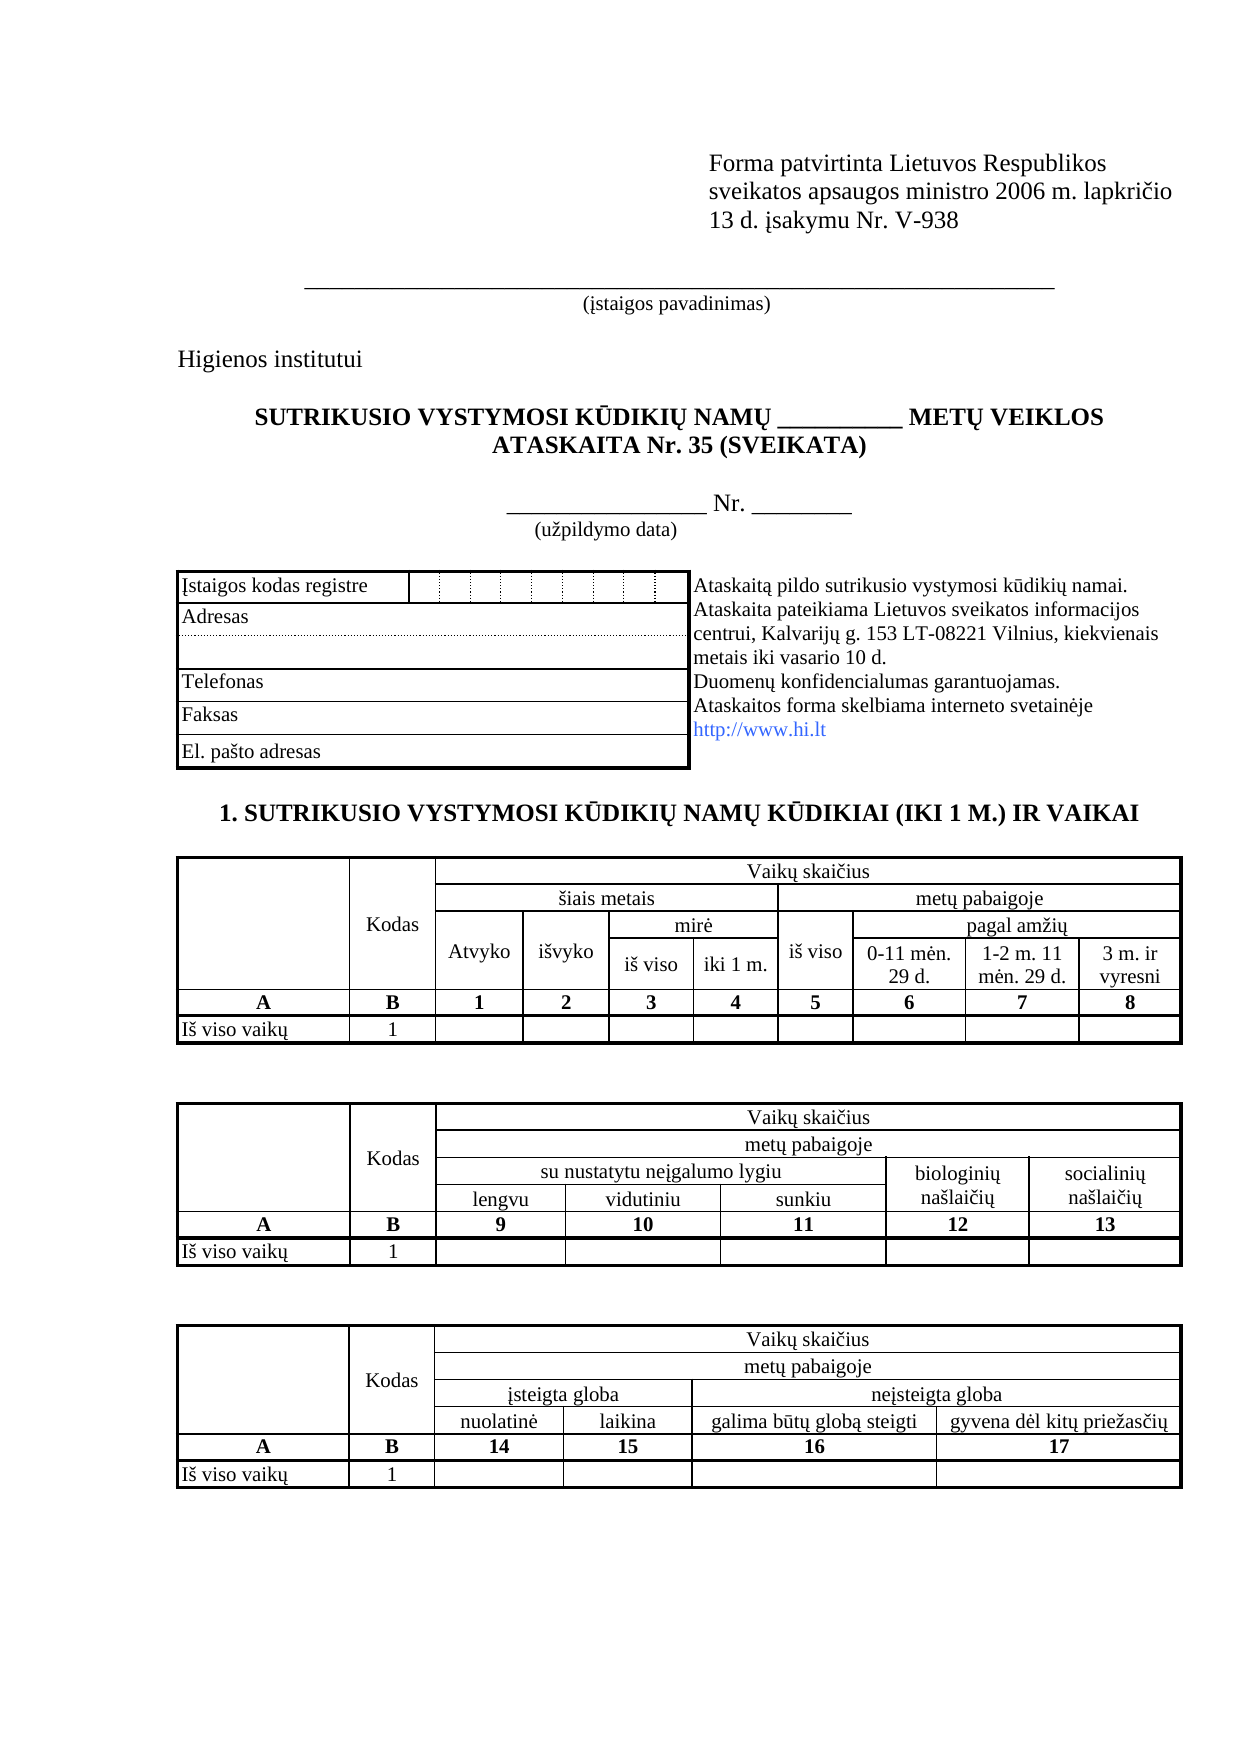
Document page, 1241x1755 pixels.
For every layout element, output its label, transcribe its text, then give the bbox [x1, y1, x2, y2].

table_cell [1080, 1017, 1179, 1041]
table_cell 13 [1030, 1212, 1179, 1236]
table_cell 4 [694, 990, 777, 1014]
table_cell 5 [779, 990, 852, 1014]
table_cell Atvyko [436, 912, 522, 988]
table_cell įsteigta globa [435, 1380, 691, 1406]
table_cell metų pabaigoje [437, 1131, 1179, 1156]
text Forma patvirtinta Lietuvos Respublikos sveikatos apsaugos ministro 2006 m. lapkričio 13 d. įsakymu Nr. V-938 [709, 148, 1181, 234]
table_header [500, 573, 531, 602]
table_cell B [351, 1212, 435, 1236]
table_cell mirė [610, 912, 777, 937]
table_cell iš viso [610, 939, 693, 988]
table_cell [694, 1017, 777, 1041]
table_cell Iš viso vaikų [179, 1240, 349, 1263]
table_cell Faksas [179, 702, 687, 733]
table_cell Iš viso vaikų [179, 1017, 349, 1041]
table_cell 7 [966, 990, 1078, 1014]
table_header [179, 1327, 348, 1433]
table_cell galima būtų globą steigti [693, 1407, 936, 1433]
table_cell 8 [1080, 990, 1179, 1014]
table_cell vidutiniu [566, 1185, 720, 1211]
table_cell laikina [564, 1407, 691, 1433]
table_cell [524, 1017, 608, 1041]
table_header [470, 573, 500, 602]
table_cell [564, 1462, 691, 1486]
table_header [624, 573, 655, 602]
table_header [179, 859, 349, 988]
table_header [655, 573, 687, 602]
table_cell gyvena dėl kitų priežasčių [937, 1407, 1179, 1433]
table_cell A [179, 1212, 349, 1236]
table_cell 0-11 mėn. 29 d. [854, 939, 965, 988]
table_cell A [179, 1435, 348, 1458]
table_cell B [350, 1435, 434, 1458]
table_cell Telefonas [179, 670, 687, 701]
table_header [562, 573, 593, 602]
table_cell Adresas [179, 604, 687, 635]
table_header [410, 573, 439, 602]
table_cell 2 [524, 990, 608, 1014]
text 1. SUTRIKUSIO VYSTYMOSI KŪDIKIŲ NAMŲ KŪDIKIAI (IKI 1 M.) IR VAIKAI [177, 798, 1181, 827]
text ________________ Nr. ________ [177, 488, 1181, 517]
table_cell 10 [566, 1212, 720, 1236]
table_cell metų pabaigoje [779, 885, 1179, 910]
table_cell [435, 1462, 563, 1486]
table_cell lengvu [437, 1185, 565, 1211]
table_cell [566, 1240, 720, 1263]
table_cell 11 [721, 1212, 885, 1236]
table_cell išvyko [524, 912, 608, 988]
table_cell B [350, 990, 435, 1014]
table_cell [179, 635, 687, 668]
table_cell 1 [350, 1017, 435, 1041]
table_cell [437, 1240, 565, 1263]
table_cell metų pabaigoje [435, 1353, 1179, 1378]
table_header [593, 573, 624, 602]
table_cell sunkiu [721, 1185, 885, 1211]
table_header [440, 573, 470, 602]
table_cell iki 1 m. [694, 939, 777, 988]
table_header [179, 1105, 349, 1211]
table_cell 9 [437, 1212, 565, 1236]
table_header Vaikų skaičius [435, 1327, 1179, 1351]
table_cell 1-2 m. 11 mėn. 29 d. [966, 939, 1078, 988]
table_cell 1 [350, 1462, 434, 1486]
text ____________________________________________________________ [177, 263, 1181, 291]
table_cell [1030, 1240, 1179, 1263]
table_cell pagal amžių [854, 912, 1179, 937]
table_header Kodas [351, 1105, 435, 1211]
table_header Vaikų skaičius [436, 859, 1179, 883]
table_cell 1 [436, 990, 522, 1014]
table_cell El. pašto adresas [179, 735, 687, 766]
table_cell [937, 1462, 1179, 1486]
table_cell neįsteigta globa [693, 1380, 1179, 1406]
table_cell Iš viso vaikų [179, 1462, 348, 1486]
table_cell [610, 1017, 693, 1041]
table_cell 15 [564, 1435, 691, 1458]
table_cell 3 [610, 990, 693, 1014]
table_cell [693, 1462, 936, 1486]
table_cell 6 [854, 990, 965, 1014]
table_header Vaikų skaičius [437, 1105, 1179, 1129]
table_header Kodas [350, 859, 435, 988]
table_cell 17 [937, 1435, 1179, 1458]
table_header Ataskaitą pildo sutrikusio vystymosi kūdikių namai. Ataskaita pateikiama Lietuvos sveikatos informacijos centrui, Kalvarijų g. 153 LT-08221 Vilnius, kiekvienais metais iki vasario 10 d. Duomenų konfidencialumas garantuojamas. Ataskaitos forma skelbiama interneto svetainėje http://www.hi.lt [691, 570, 1181, 766]
table_cell [854, 1017, 965, 1041]
table_header Įstaigos kodas registre [179, 573, 408, 602]
text SUTRIKUSIO VYSTYMOSI KŪDIKIŲ NAMŲ __________ METŲ VEIKLOS ATASKAITA Nr. 35 (SVEIKATA) [177, 402, 1181, 459]
text (įstaigos pavadinimas) [177, 291, 1181, 315]
table_cell biologinių našlaičių [887, 1158, 1028, 1211]
table_cell su nustatytu neįgalumo lygiu [437, 1158, 885, 1183]
table_cell [887, 1240, 1028, 1263]
table_cell 1 [351, 1240, 435, 1263]
table_cell 16 [693, 1435, 936, 1458]
table_cell [966, 1017, 1078, 1041]
table_cell iš viso [779, 912, 852, 988]
text (užpildymo data) [177, 517, 1181, 541]
text Higienos institutui [177, 344, 1181, 373]
table_cell 3 m. ir vyresni [1080, 939, 1179, 988]
table_cell A [179, 990, 349, 1014]
table_cell šiais metais [436, 885, 777, 910]
table_cell nuolatinė [435, 1407, 563, 1433]
table_cell 14 [435, 1435, 563, 1458]
table_header [531, 573, 562, 602]
table_cell [721, 1240, 885, 1263]
table_cell 12 [887, 1212, 1028, 1236]
table_cell [436, 1017, 522, 1041]
table_cell socialinių našlaičių [1030, 1158, 1179, 1211]
table_header Kodas [350, 1327, 434, 1433]
table_cell [779, 1017, 852, 1041]
